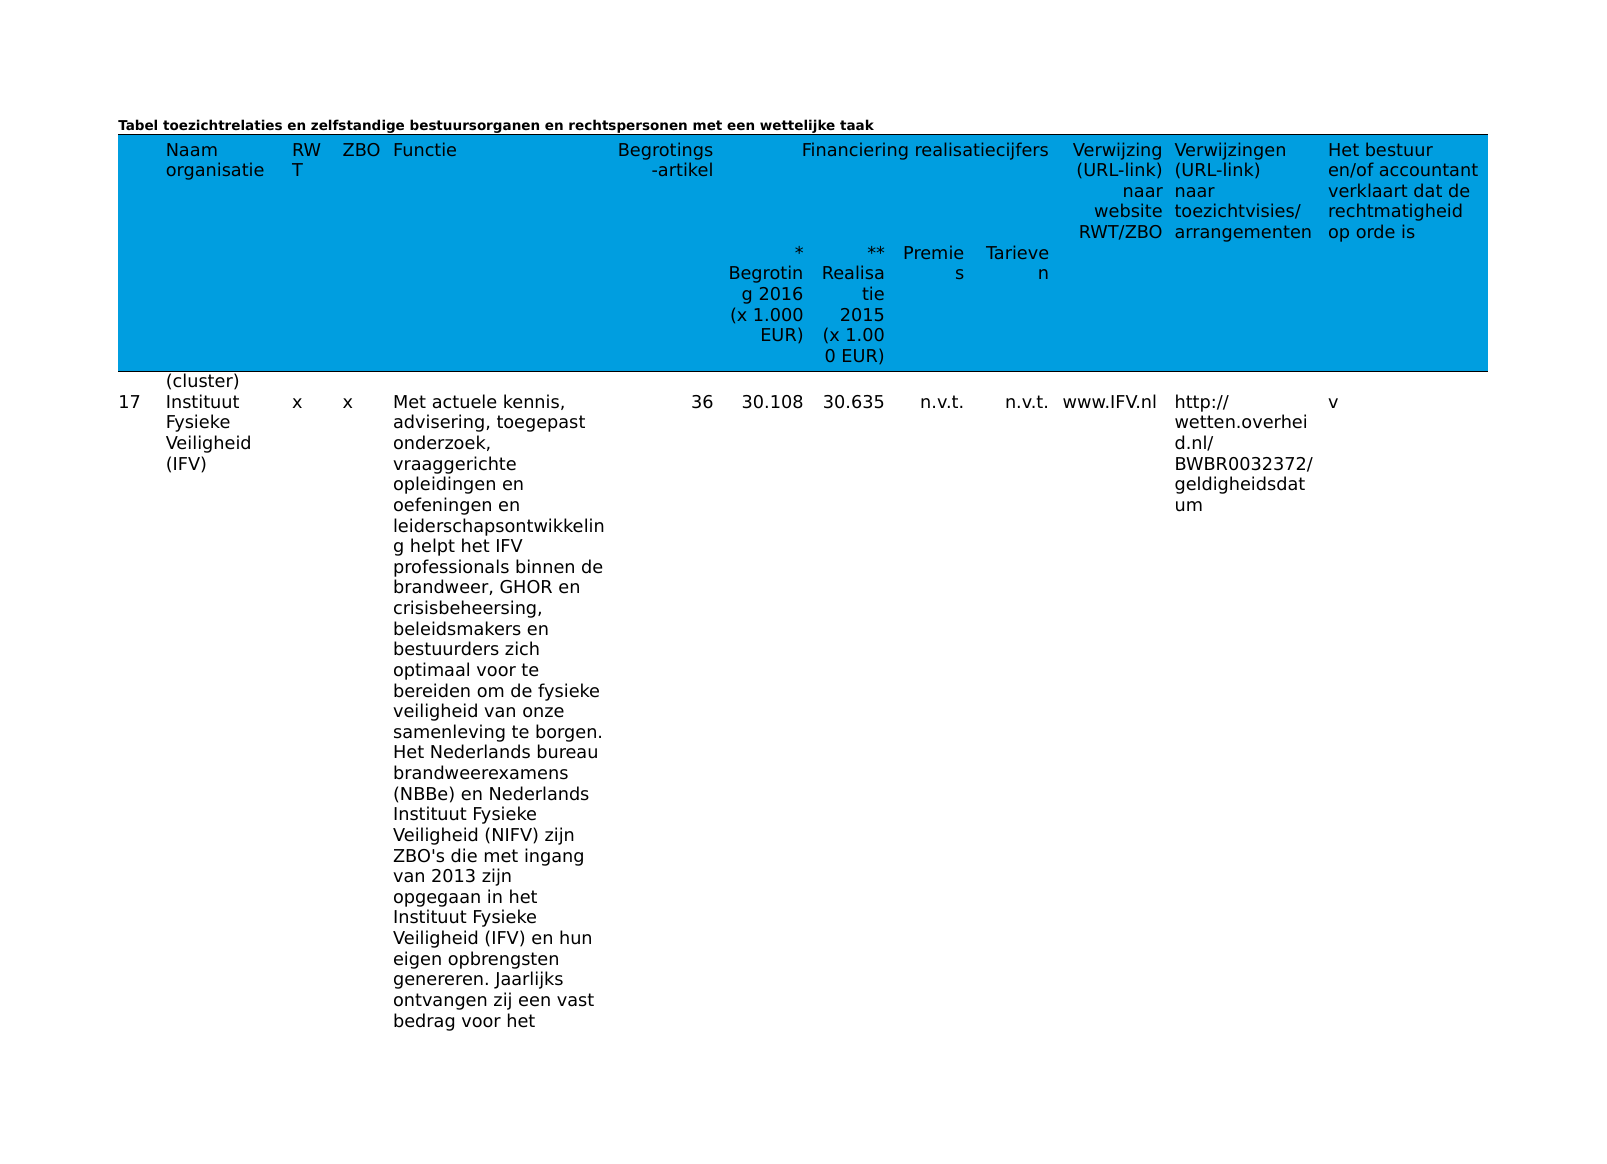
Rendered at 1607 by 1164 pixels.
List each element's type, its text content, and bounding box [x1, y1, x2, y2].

table_cell Instituut Fysieke Veiligheid (IFV) [160, 392, 286, 1031]
table_cell 30.635 [809, 392, 891, 1031]
table_cell n.v.t. [891, 392, 970, 1031]
table_cell n.v.t. [970, 392, 1055, 1031]
table_cell www.IFV.nl [1055, 392, 1168, 1031]
table_cell [118, 372, 159, 392]
table_cell [809, 372, 891, 392]
table_cell [387, 243, 611, 371]
table_cell ** Realisatie 2015 (x 1.000 EUR) [809, 243, 891, 371]
table_cell Met actuele kennis, advisering, toegepast onderzoek, vraaggerichte opleidingen en oefeningen en leiderschapsontwikkeling helpt het IFV professionals binnen de brandweer, GHOR en crisisbeheersing, beleidsmakers en bestuurders zich optimaal voor te bereiden om de fysieke veiligheid van onze samenleving te borgen. Het Nederlands bureau brandweerexamens (NBBe) en Nederlands Instituut Fysieke Veiligheid (NIFV) zijn ZBO's die met ingang van 2013 zijn opgegaan in het Instituut Fysieke Veiligheid (IFV) en hun eigen opbrengsten genereren. Jaarlijks ontvangen zij een vast bedrag voor het [387, 392, 611, 1031]
table_cell [611, 372, 719, 392]
table_cell x [286, 392, 336, 1031]
table_cell [1055, 372, 1168, 392]
table_cell Functie [387, 135, 611, 243]
table_cell [118, 243, 159, 371]
table_cell [891, 372, 970, 392]
table_cell 17 [118, 392, 159, 1031]
table_cell RWT [286, 135, 336, 243]
table_cell [118, 135, 159, 243]
table_cell [336, 372, 387, 392]
table_cell http://wetten.overheid.nl/BWBR0032372/geldigheidsdatum [1169, 392, 1322, 1031]
table_cell [1055, 243, 1168, 371]
table_cell Financiering realisatiecijfers [719, 135, 1055, 243]
table_cell v [1322, 392, 1488, 1031]
table_cell [611, 243, 719, 371]
table_cell [286, 243, 336, 371]
table_cell Verwijzing (URL-link) naar website RWT/ZBO [1055, 135, 1168, 243]
table_cell * Begroting 2016 (x 1.000 EUR) [719, 243, 809, 371]
table_cell [286, 372, 336, 392]
table_cell [1169, 243, 1322, 371]
table_cell ZBO [336, 135, 387, 243]
table_cell [1322, 372, 1488, 392]
table_cell 36 [611, 392, 719, 1031]
table_cell Premies [891, 243, 970, 371]
table_cell [1322, 243, 1488, 371]
table_cell [387, 372, 611, 392]
table_cell Verwijzingen (URL-link) naar toezichtvisies/ arrangementen [1169, 135, 1322, 243]
table_cell Begrotings-artikel [611, 135, 719, 243]
table_cell [160, 243, 286, 371]
table_cell [719, 372, 809, 392]
table_cell [336, 243, 387, 371]
table_header Tabel toezichtrelaties en zelfstandige bestuursorganen en rechtspersonen met een wettelijke taak [118, 118, 1488, 134]
table_cell Het bestuur en/of accountant verklaart dat de rechtmatigheid op orde is [1322, 135, 1488, 243]
table_cell Naam organisatie [160, 135, 286, 243]
table_cell [970, 372, 1055, 392]
table_cell [1169, 372, 1322, 392]
table_cell Tarieven [970, 243, 1055, 371]
table_cell (cluster) [160, 372, 286, 392]
table_cell x [336, 392, 387, 1031]
table_cell 30.108 [719, 392, 809, 1031]
